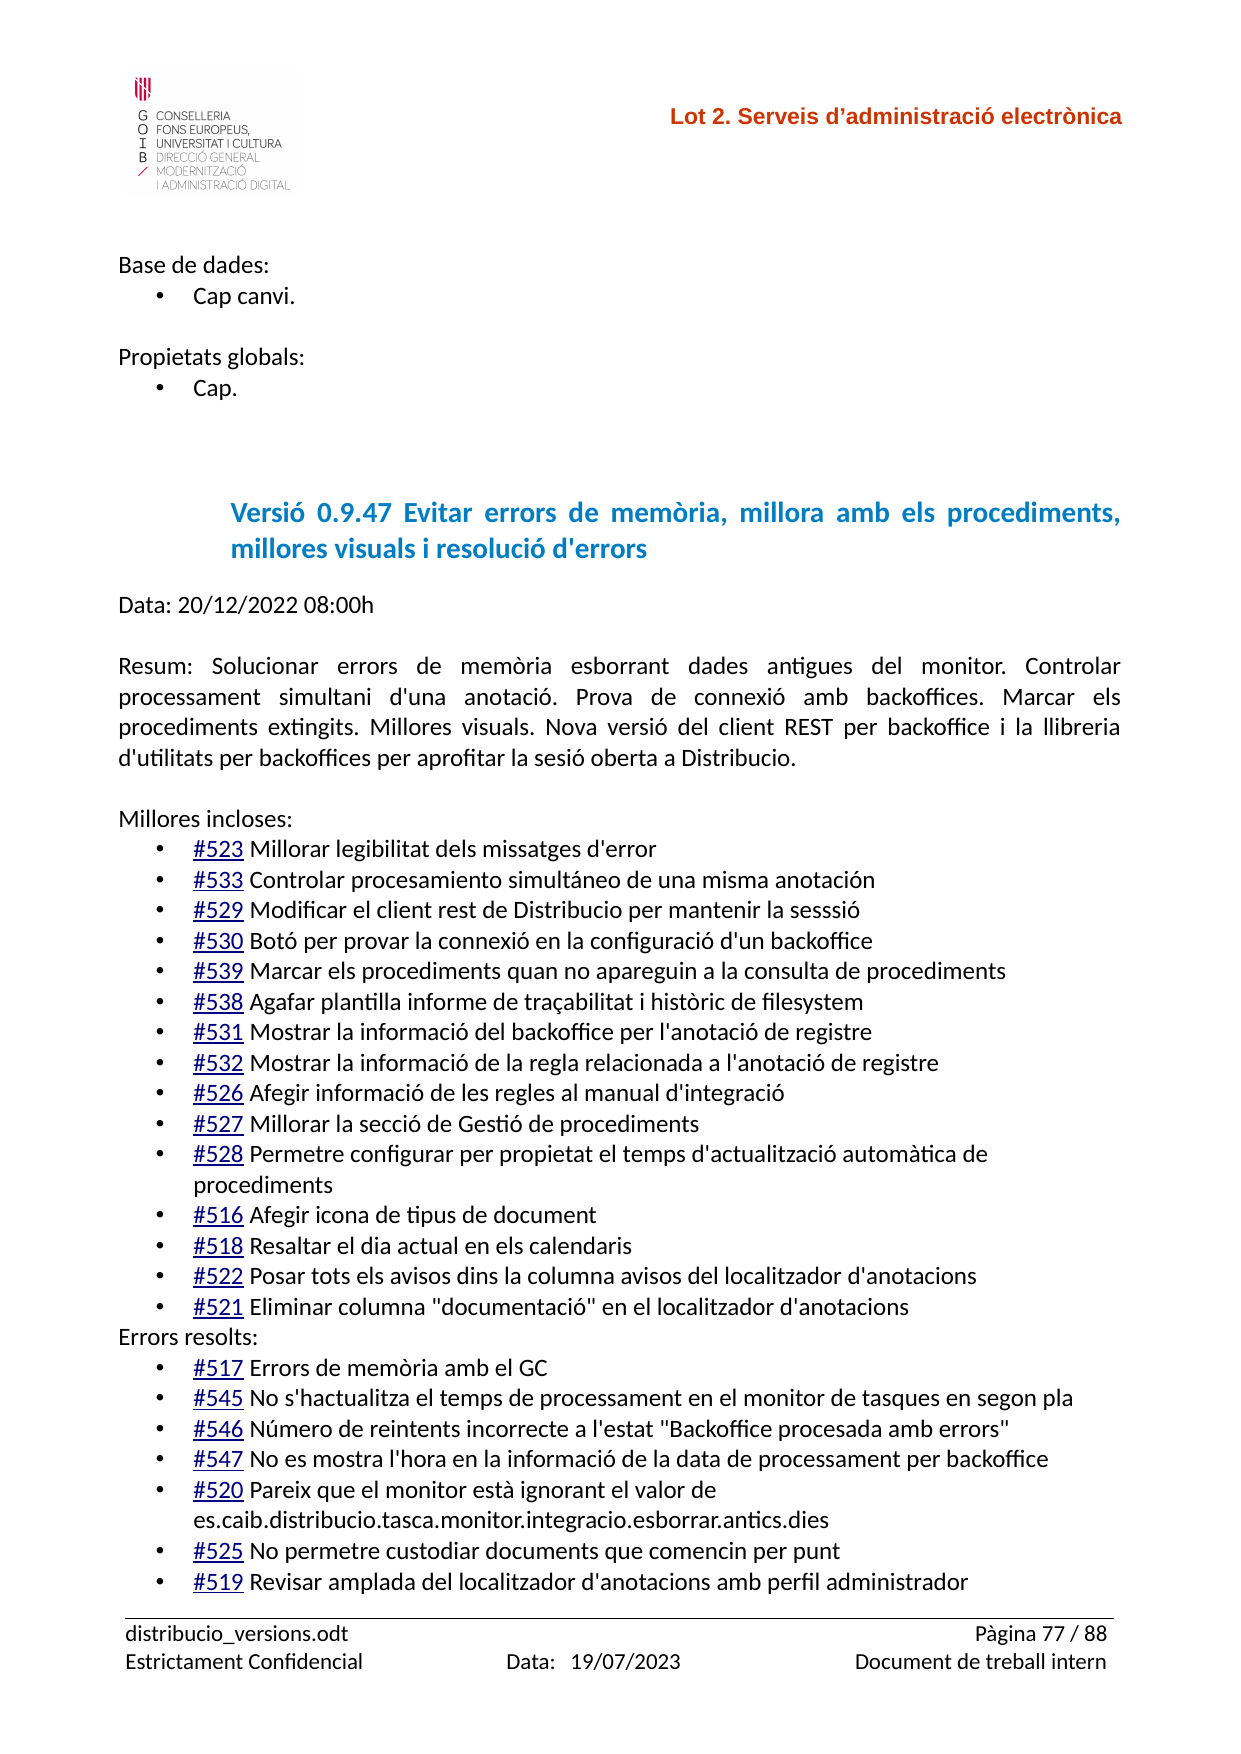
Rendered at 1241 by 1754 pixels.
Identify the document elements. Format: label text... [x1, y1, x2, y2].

list #520 Pareix que el monitor està ignorant el valor de es.caib.distribucio.tasca.monitor.integracio.esborrar.antics.dies [156, 1474, 1122, 1535]
text Resum: Solucionar errors de memòria esborrant dades antigues del monitor. Controlar processament simultani d'una anotació. Prova de connexió amb backoffices. Marcar els procediments extingits. Millores visuals. Nova versió del client REST per backoffice i la llibreria d'utilitats per backoffices per aprofitar la sesió oberta a Distribucio. [118, 650, 1122, 772]
list #538 Agafar plantilla informe de traçabilitat i històric de filesystem [156, 986, 1122, 1016]
list #531 Mostrar la informació del backoffice per l'anotació de registre [156, 1016, 1122, 1047]
list #525 No permetre custodiar documents que comencin per punt [156, 1535, 1122, 1566]
list Cap canvi. [156, 280, 1122, 311]
list Cap. [156, 372, 1122, 402]
text Errors resolts: [118, 1322, 1122, 1352]
list #519 Revisar amplada del localitzador d'anotacions amb perfil administrador [156, 1566, 1122, 1596]
list #546 Número de reintents incorrecte a l'estat "Backoffice procesada amb errors" [156, 1413, 1122, 1444]
list #533 Controlar procesamiento simultáneo de una misma anotación [156, 864, 1122, 894]
list #529 Modificar el client rest de Distribucio per mantenir la sesssió [156, 894, 1122, 925]
list #526 Afegir informació de les regles al manual d'integració [156, 1077, 1122, 1108]
list #545 No s'hactualitza el temps de processament en el monitor de tasques en segon pla [156, 1383, 1122, 1413]
list #527 Millorar la secció de Gestió de procediments [156, 1108, 1122, 1138]
text Base de dades: [118, 250, 1122, 280]
text Propietats globals: [118, 341, 1122, 372]
subtitle Versió 0.9.47 Evitar errors de memòria, millora amb els procediments, millores visuals i resolució d'errors [153, 494, 1122, 565]
list #516 Afegir icona de tipus de document [156, 1199, 1122, 1230]
list #539 Marcar els procediments quan no apareguin a la consulta de procediments [156, 955, 1122, 986]
list #523 Millorar legibilitat dels missatges d'error [156, 833, 1122, 864]
list #532 Mostrar la informació de la regla relacionada a l'anotació de registre [156, 1047, 1122, 1077]
list #530 Botó per provar la connexió en la configuració d'un backoffice [156, 925, 1122, 955]
list #522 Posar tots els avisos dins la columna avisos del localitzador d'anotacions [156, 1261, 1122, 1291]
text Millores incloses: [118, 803, 1122, 833]
list #518 Resaltar el dia actual en els calendaris [156, 1230, 1122, 1261]
list #547 No es mostra l'hora en la informació de la data de processament per backoffice [156, 1444, 1122, 1474]
text Data: 20/12/2022 08:00h [118, 589, 1122, 619]
list #521 Eliminar columna "documentació" en el localitzador d'anotacions [156, 1291, 1122, 1322]
list #528 Permetre configurar per propietat el temps d'actualització automàtica de procediments [156, 1138, 1122, 1199]
picture [126, 70, 299, 197]
list #517 Errors de memòria amb el GC [156, 1352, 1122, 1383]
